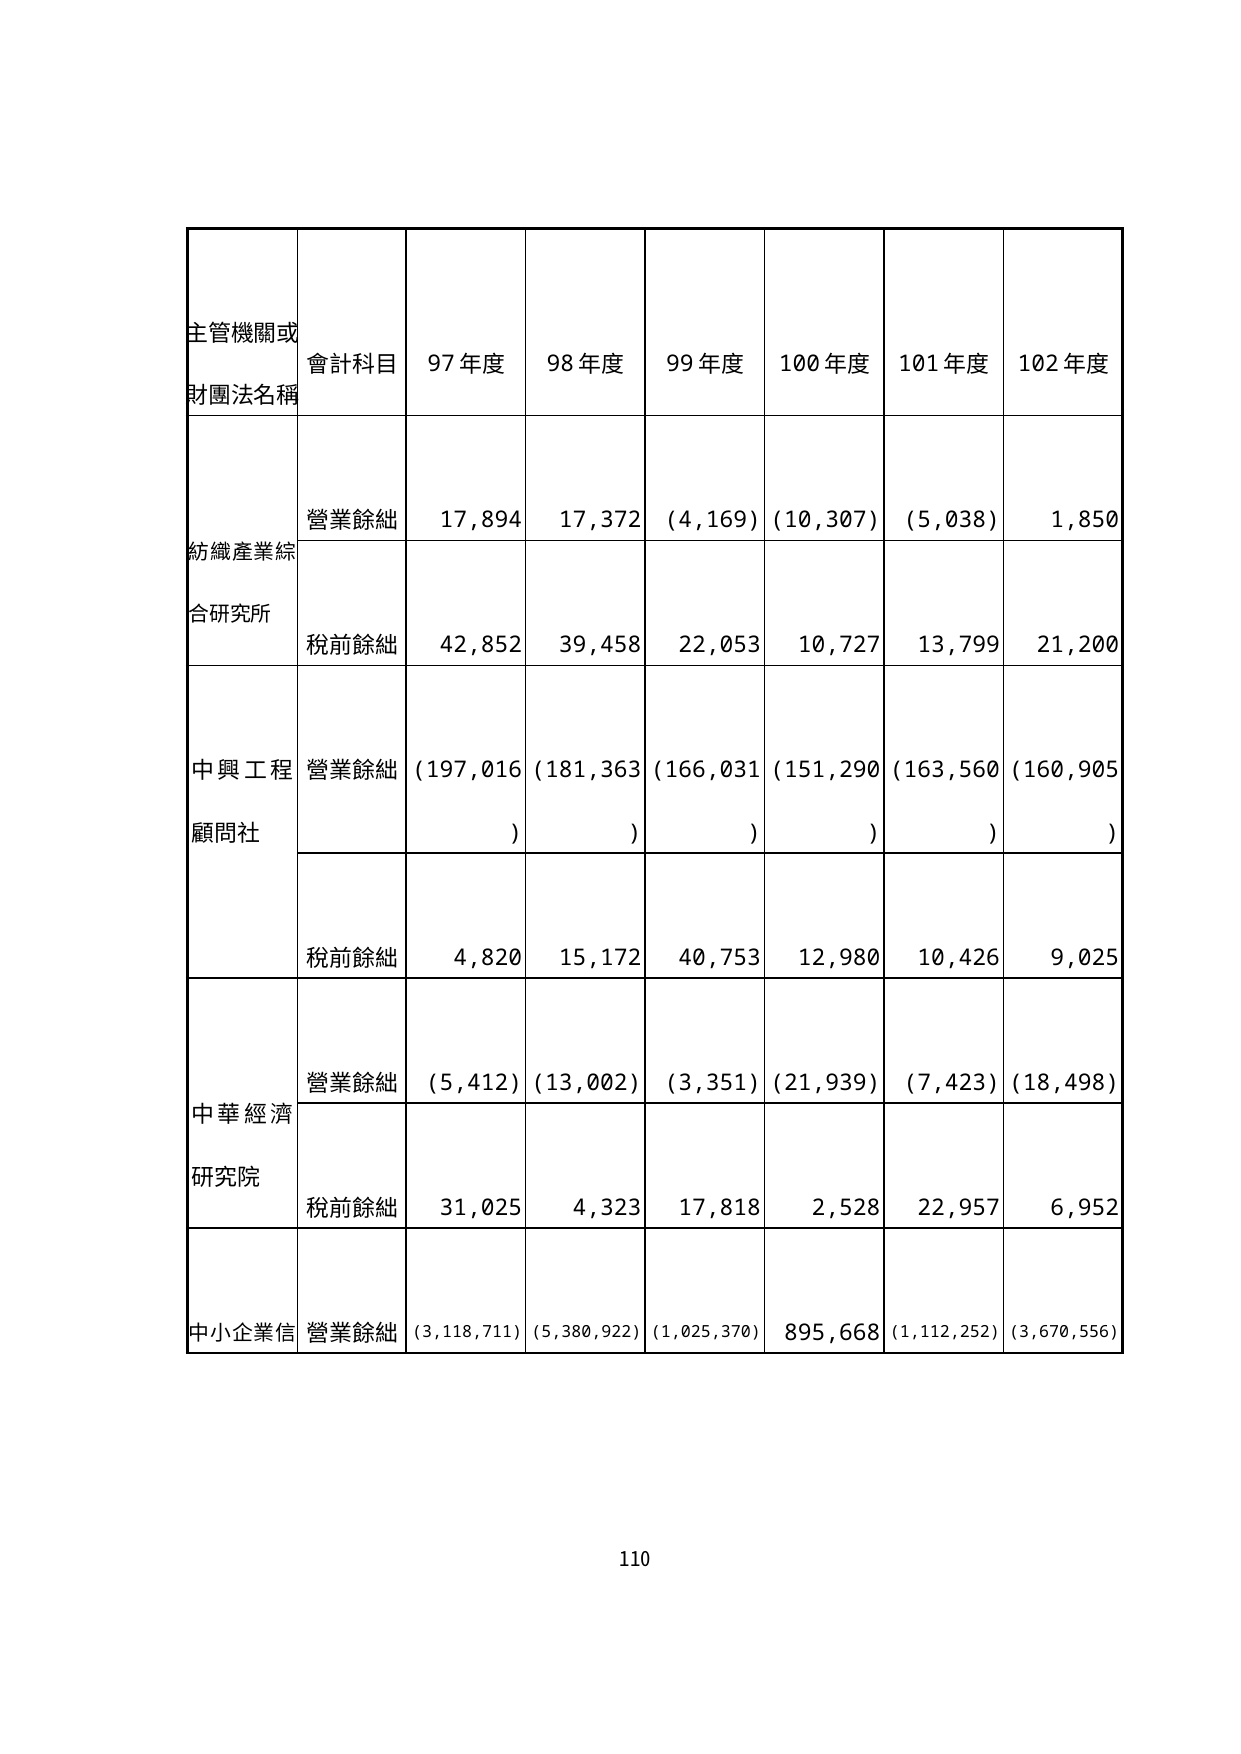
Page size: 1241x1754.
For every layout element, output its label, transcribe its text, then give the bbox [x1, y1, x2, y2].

table_cell 17,372 [526, 416, 644, 540]
table_cell (4,169) [646, 416, 764, 540]
table_cell 42,852 [407, 541, 525, 665]
table_cell (5,412) [407, 979, 525, 1102]
table_cell 營業餘絀 [298, 666, 405, 852]
table_cell (13,002) [526, 979, 644, 1102]
table_cell 2,528 [765, 1104, 883, 1227]
table_cell (5,038) [885, 416, 1003, 540]
table_cell 22,053 [646, 541, 764, 665]
table_cell 22,957 [885, 1104, 1003, 1227]
table_cell 6,952 [1004, 1104, 1121, 1227]
table_cell 15,172 [526, 854, 644, 977]
table_cell 紡織產業綜合研究所 [189, 416, 297, 665]
table_cell (5,380,922) [526, 1229, 644, 1352]
table_cell (1,112,252) [885, 1229, 1003, 1352]
table_header 99年度 [646, 230, 764, 415]
table_cell 營業餘絀 [298, 416, 405, 540]
table_header 會計科目 [298, 230, 405, 415]
table_cell (21,939) [765, 979, 883, 1102]
table_cell 中興工程顧問社 [189, 666, 297, 977]
table_cell 營業餘絀 [298, 1229, 405, 1352]
table_cell (1,025,370) [646, 1229, 764, 1352]
table_header 97年度 [407, 230, 525, 415]
table_cell 4,323 [526, 1104, 644, 1227]
table_cell (151,290) [765, 666, 883, 852]
table_cell (10,307) [765, 416, 883, 540]
table_cell 10,426 [885, 854, 1003, 977]
table_cell 12,980 [765, 854, 883, 977]
table_cell (18,498) [1004, 979, 1121, 1102]
table_cell 稅前餘絀 [298, 854, 405, 977]
table_cell 稅前餘絀 [298, 541, 405, 665]
table_cell 中華經濟研究院 [189, 979, 297, 1227]
table_cell 13,799 [885, 541, 1003, 665]
table_cell (197,016) [407, 666, 525, 852]
table_cell 895,668 [765, 1229, 883, 1352]
table_cell 40,753 [646, 854, 764, 977]
table_cell 營業餘絀 [298, 979, 405, 1102]
table_cell 31,025 [407, 1104, 525, 1227]
table_cell 10,727 [765, 541, 883, 665]
table_cell 21,200 [1004, 541, 1121, 665]
table_cell (3,118,711) [407, 1229, 525, 1352]
table_cell (3,351) [646, 979, 764, 1102]
table_cell (160,905) [1004, 666, 1121, 852]
table_header 102年度 [1004, 230, 1121, 415]
table_header 101年度 [885, 230, 1003, 415]
table_header 98年度 [526, 230, 644, 415]
table_cell 17,894 [407, 416, 525, 540]
table_cell 1,850 [1004, 416, 1121, 540]
table_cell 4,820 [407, 854, 525, 977]
table_cell (181,363) [526, 666, 644, 852]
table_header 主管機關或財團法名稱 [189, 230, 297, 415]
table_cell (166,031) [646, 666, 764, 852]
table_cell (7,423) [885, 979, 1003, 1102]
table_cell 稅前餘絀 [298, 1104, 405, 1227]
table_cell 39,458 [526, 541, 644, 665]
table_cell 17,818 [646, 1104, 764, 1227]
table_cell (3,670,556) [1004, 1229, 1121, 1352]
table_cell (163,560) [885, 666, 1003, 852]
table_cell 中小企業信用保證基金 [189, 1229, 297, 1352]
table_header 100年度 [765, 230, 883, 415]
table_cell 9,025 [1004, 854, 1121, 977]
